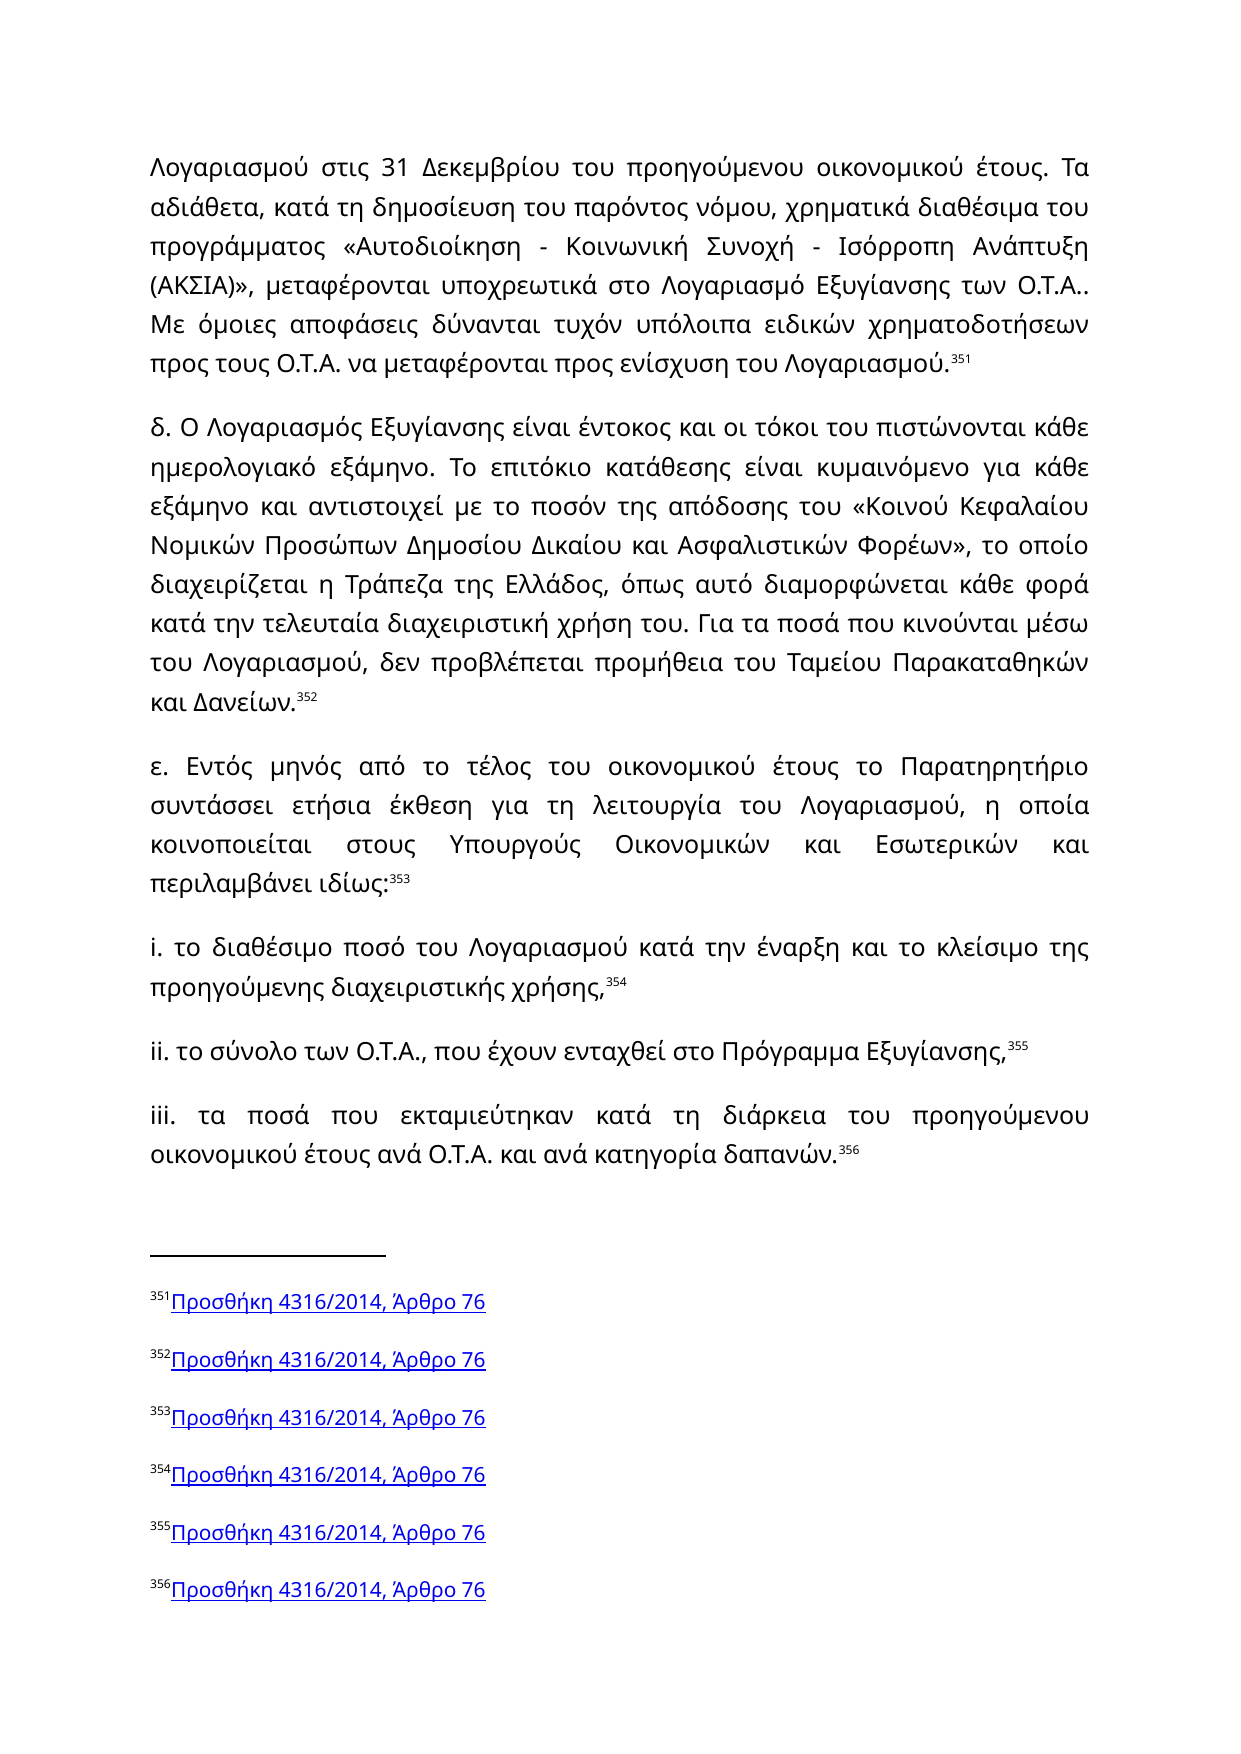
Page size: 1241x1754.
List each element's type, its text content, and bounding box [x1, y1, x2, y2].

text Προσθήκη 4316/2014, Άρθρο 76 [150, 1518, 1090, 1546]
text Προσθήκη 4316/2014, Άρθρο 76 [150, 1460, 1090, 1489]
text δ. Ο Λογαριασμός Εξυγίανσης είναι έντοκος και οι τόκοι του πιστώνονται κάθε ημερολογιακό εξάμηνο. Το επιτόκιο κατάθεσης είναι κυμαινόμενο για κάθε εξάμηνο και αντιστοιχεί με το ποσόν της απόδοσης του «Κοινού Κεφαλαίου Νομικών Προσώπων Δημοσίου Δικαίου και Ασφαλιστικών Φορέων», το οποίο διαχειρίζεται η Τράπεζα της Ελλάδος, όπως αυτό διαμορφώνεται κάθε φορά κατά την τελευταία διαχειριστική χρήση του. Για τα ποσά που κινούνται μέσω του Λογαριασμού, δεν προβλέπεται προμήθεια του Ταμείου Παρακαταθηκών και Δανείων. [150, 410, 1090, 718]
text iii. τα ποσά που εκταμιεύτηκαν κατά τη διάρκεια του προηγούμενου οικονομικού έτους ανά Ο.Τ.Α. και ανά κατηγορία δαπανών. [150, 1097, 1090, 1171]
text Προσθήκη 4316/2014, Άρθρο 76 [150, 1576, 1090, 1604]
text Λογαριασμού στις 31 Δεκεμβρίου του προηγούμενου οικονομικού έτους. Τα αδιάθετα, κατά τη δημοσίευση του παρόντος νόμου, χρηματικά διαθέσιμα του προγράμματος «Αυτοδιοίκηση - Κοινωνική Συνοχή - Ισόρροπη Ανάπτυξη (ΑΚΣΙΑ)», μεταφέρονται υποχρεωτικά στο Λογαριασμό Εξυγίανσης των Ο.Τ.Α.. Με όμοιες αποφάσεις δύνανται τυχόν υπόλοιπα ειδικών χρηματοδοτήσεων προς τους Ο.Τ.Α. να μεταφέρονται προς ενίσχυση του Λογαριασμού. [150, 150, 1090, 380]
text Προσθήκη 4316/2014, Άρθρο 76 [150, 1403, 1090, 1431]
text Προσθήκη 4316/2014, Άρθρο 76 [150, 1345, 1090, 1373]
text Προσθήκη 4316/2014, Άρθρο 76 [150, 1287, 1090, 1316]
text ii. το σύνολο των Ο.Τ.Α., που έχουν ενταχθεί στο Πρόγραμμα Εξυγίανσης, [150, 1033, 1090, 1067]
text ε. Εντός μηνός από το τέλος του οικονομικού έτους το Παρατηρητήριο συντάσσει ετήσια έκθεση για τη λειτουργία του Λογαριασμού, η οποία κοινοποιείται στους Υπουργούς Οικονομικών και Εσωτερικών και περιλαμβάνει ιδίως: [150, 748, 1090, 900]
text i. το διαθέσιμο ποσό του Λογαριασμού κατά την έναρξη και το κλείσιμο της προηγούμενης διαχειριστικής χρήσης, [150, 930, 1090, 1003]
